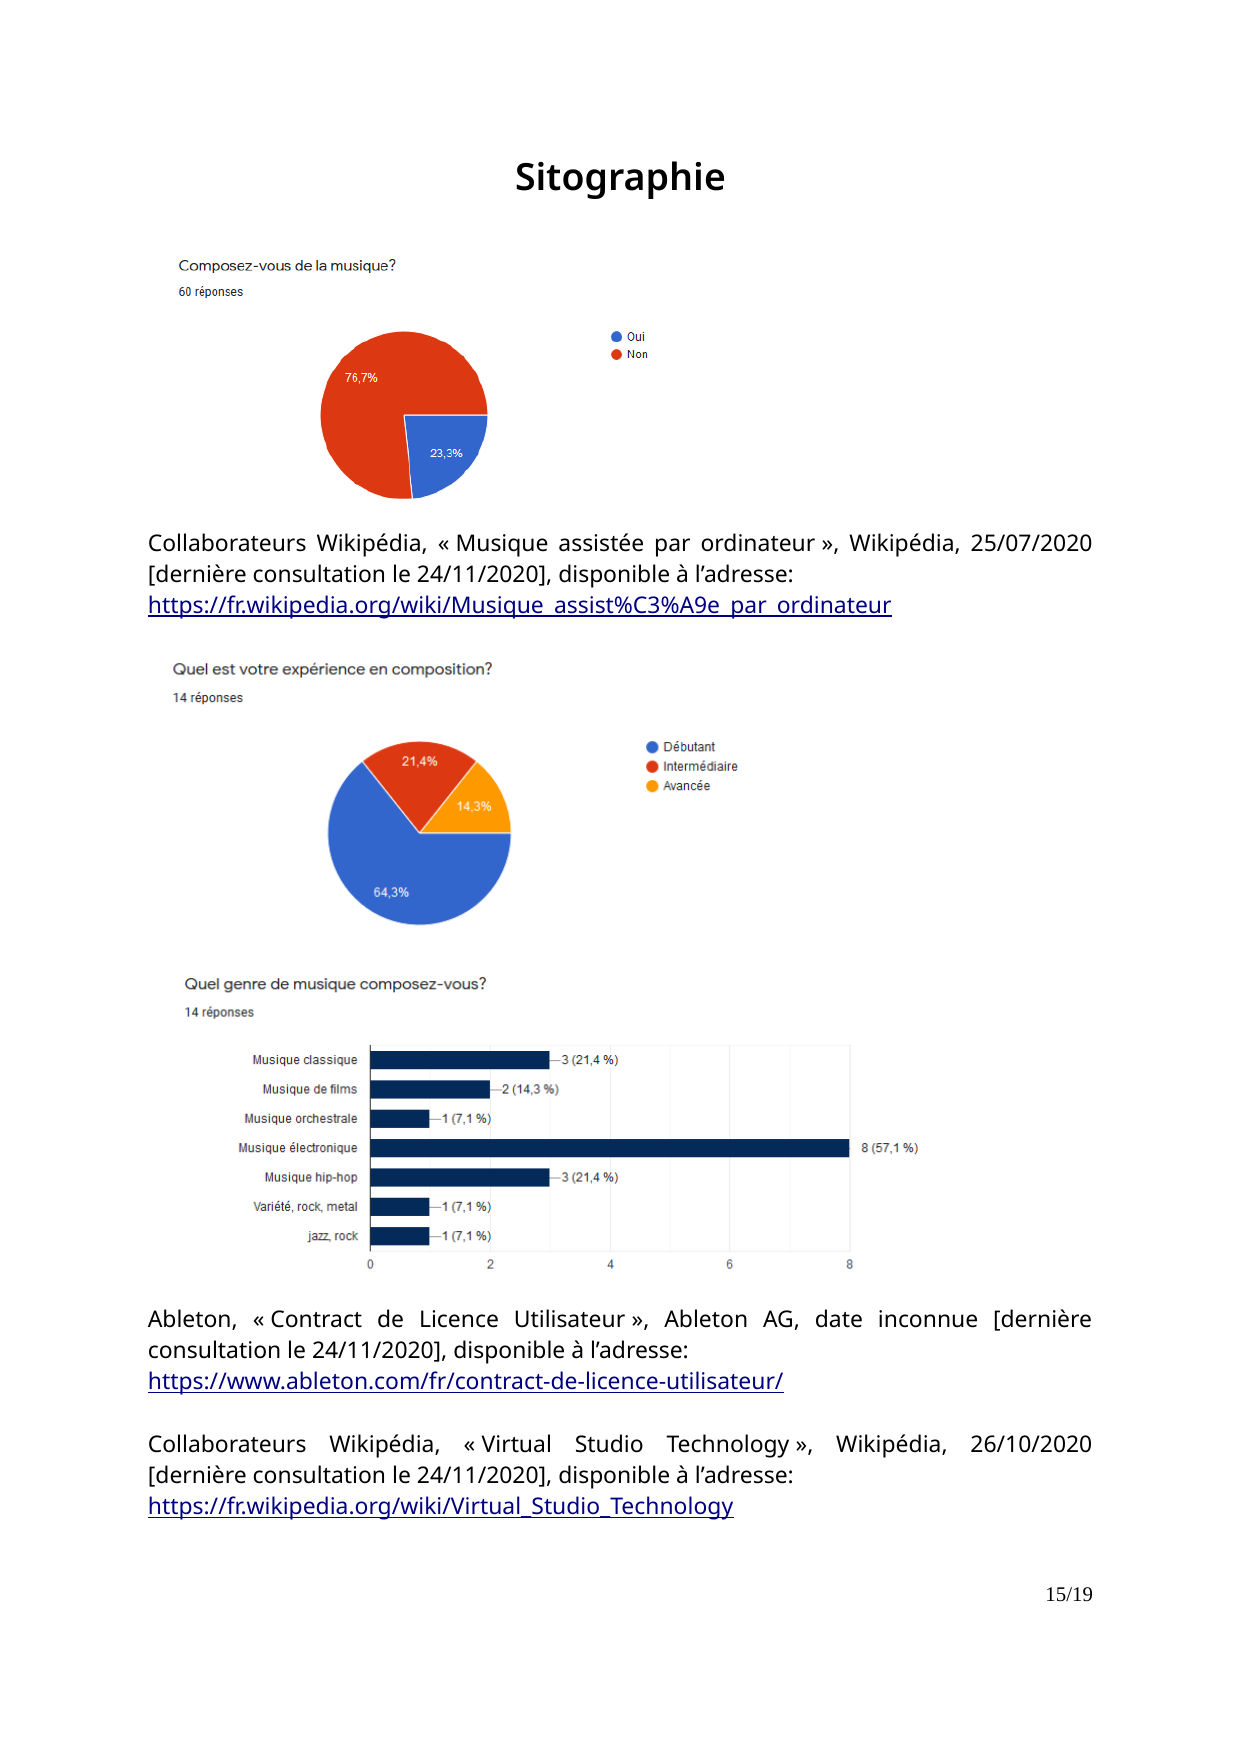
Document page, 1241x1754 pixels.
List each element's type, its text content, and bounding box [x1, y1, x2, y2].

text Collaborateurs Wikipédia, « Virtual Studio Technology », Wikipédia, 26/10/2020 [dernière consultation le 24/11/2020], disponible à l’adresse: https://fr.wikipedia.org/wiki/Virtual_Studio_Technology [148, 1428, 1093, 1521]
subtitle Sitographie [148, 148, 1093, 204]
picture [159, 653, 924, 953]
picture [177, 967, 929, 1303]
text Collaborateurs Wikipédia, « Musique assistée par ordinateur », Wikipédia, 25/07/2020 [dernière consultation le 24/11/2020], disponible à l’adresse: https://fr.wikipedia.org/wiki/Musique_assist%C3%A9e_par_ordinateur [148, 234, 1093, 620]
text Ableton, « Contract de Licence Utilisateur », Ableton AG, date inconnue [dernière consultation le 24/11/2020], disponible à l’adresse: https://www.ableton.com/fr/contract-de-licence-utilisateur/ [148, 652, 1093, 1396]
picture [160, 242, 867, 527]
